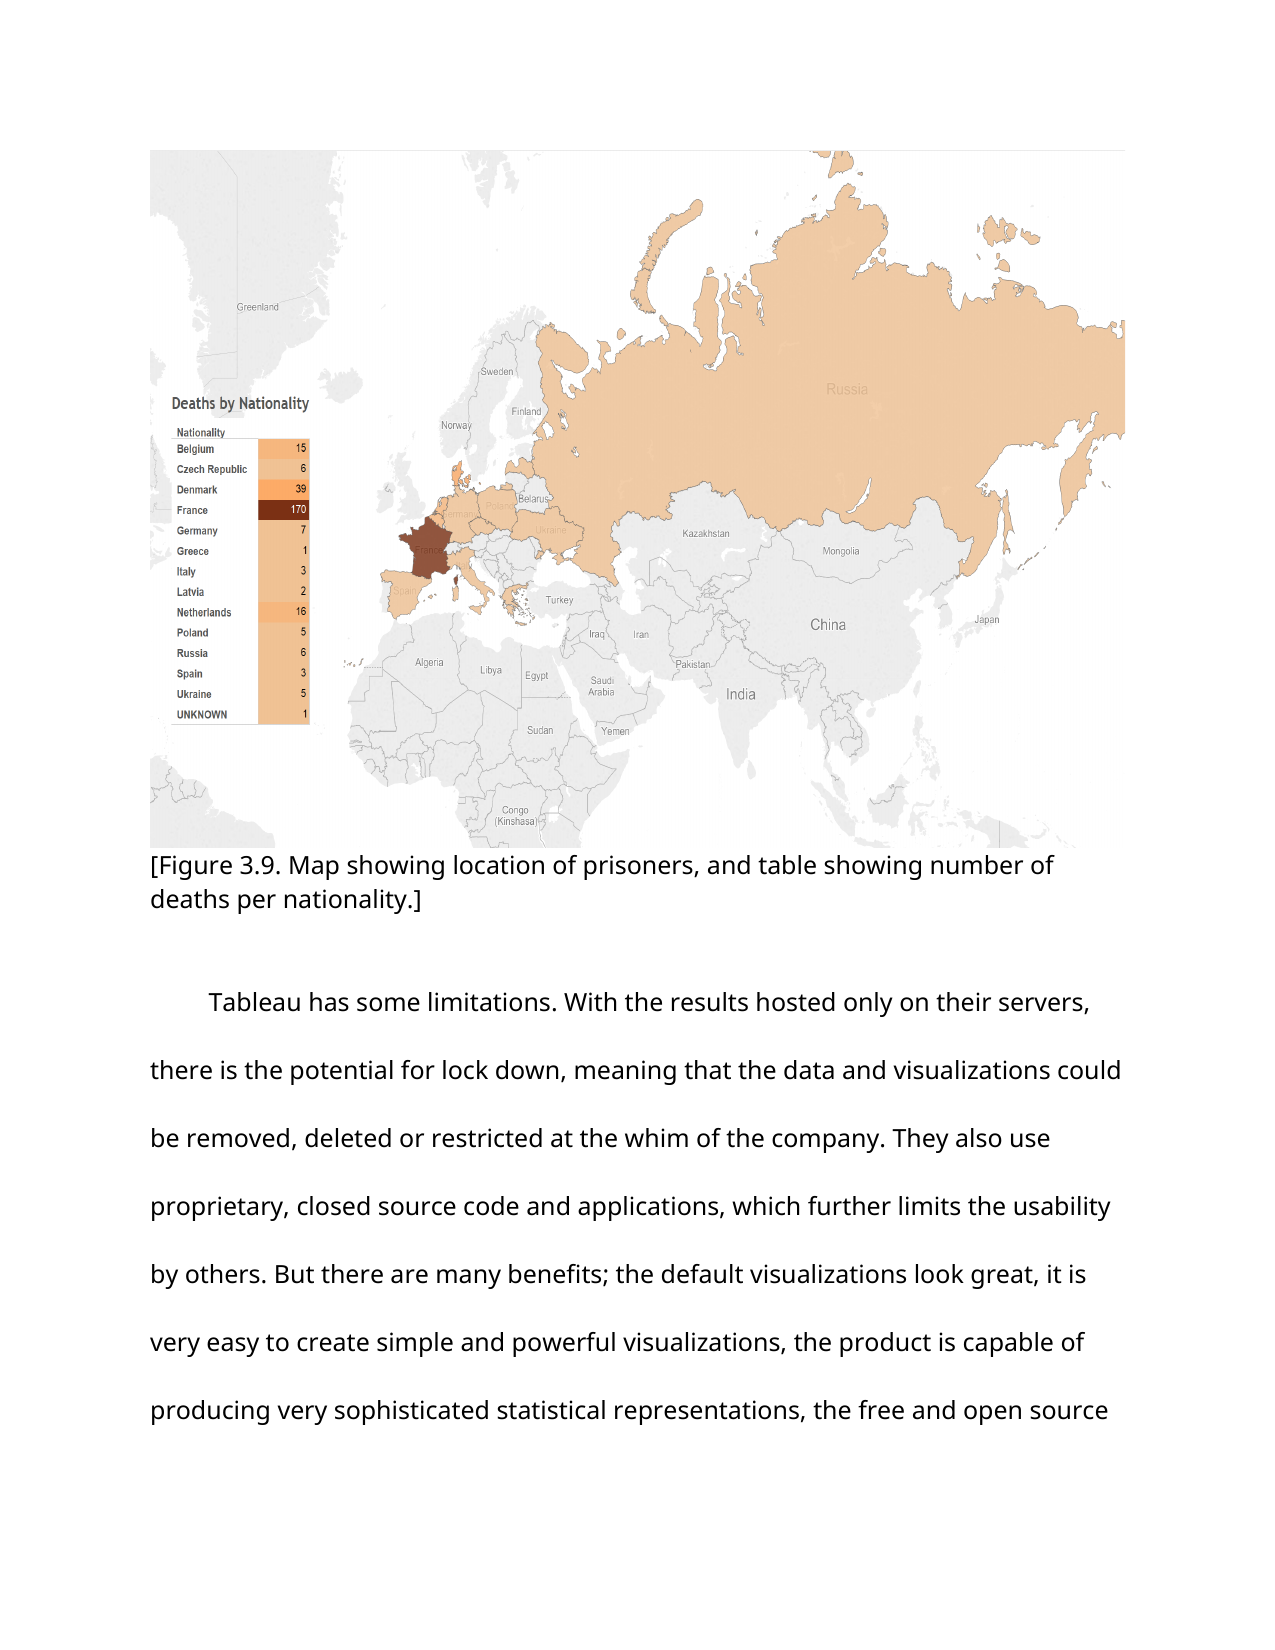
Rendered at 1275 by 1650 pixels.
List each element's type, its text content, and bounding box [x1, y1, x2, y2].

text Tableau has some limitations. With the results hosted only on their servers, there is the potential for lock down, meaning that the data and visualizations could be removed, deleted or restricted at the whim of the company. They also use proprietary, closed source code and applications, which further limits the usability by others. But there are many benefits; the default visualizations look great, it is very easy to create simple and powerful visualizations, the product is capable of producing very sophisticated statistical representations, the free and open source [150, 984, 1125, 1427]
text [Figure 3.9. Map showing location of prisoners, and table showing number of deaths per nationality.] [150, 848, 1125, 916]
picture [150, 150, 1125, 848]
